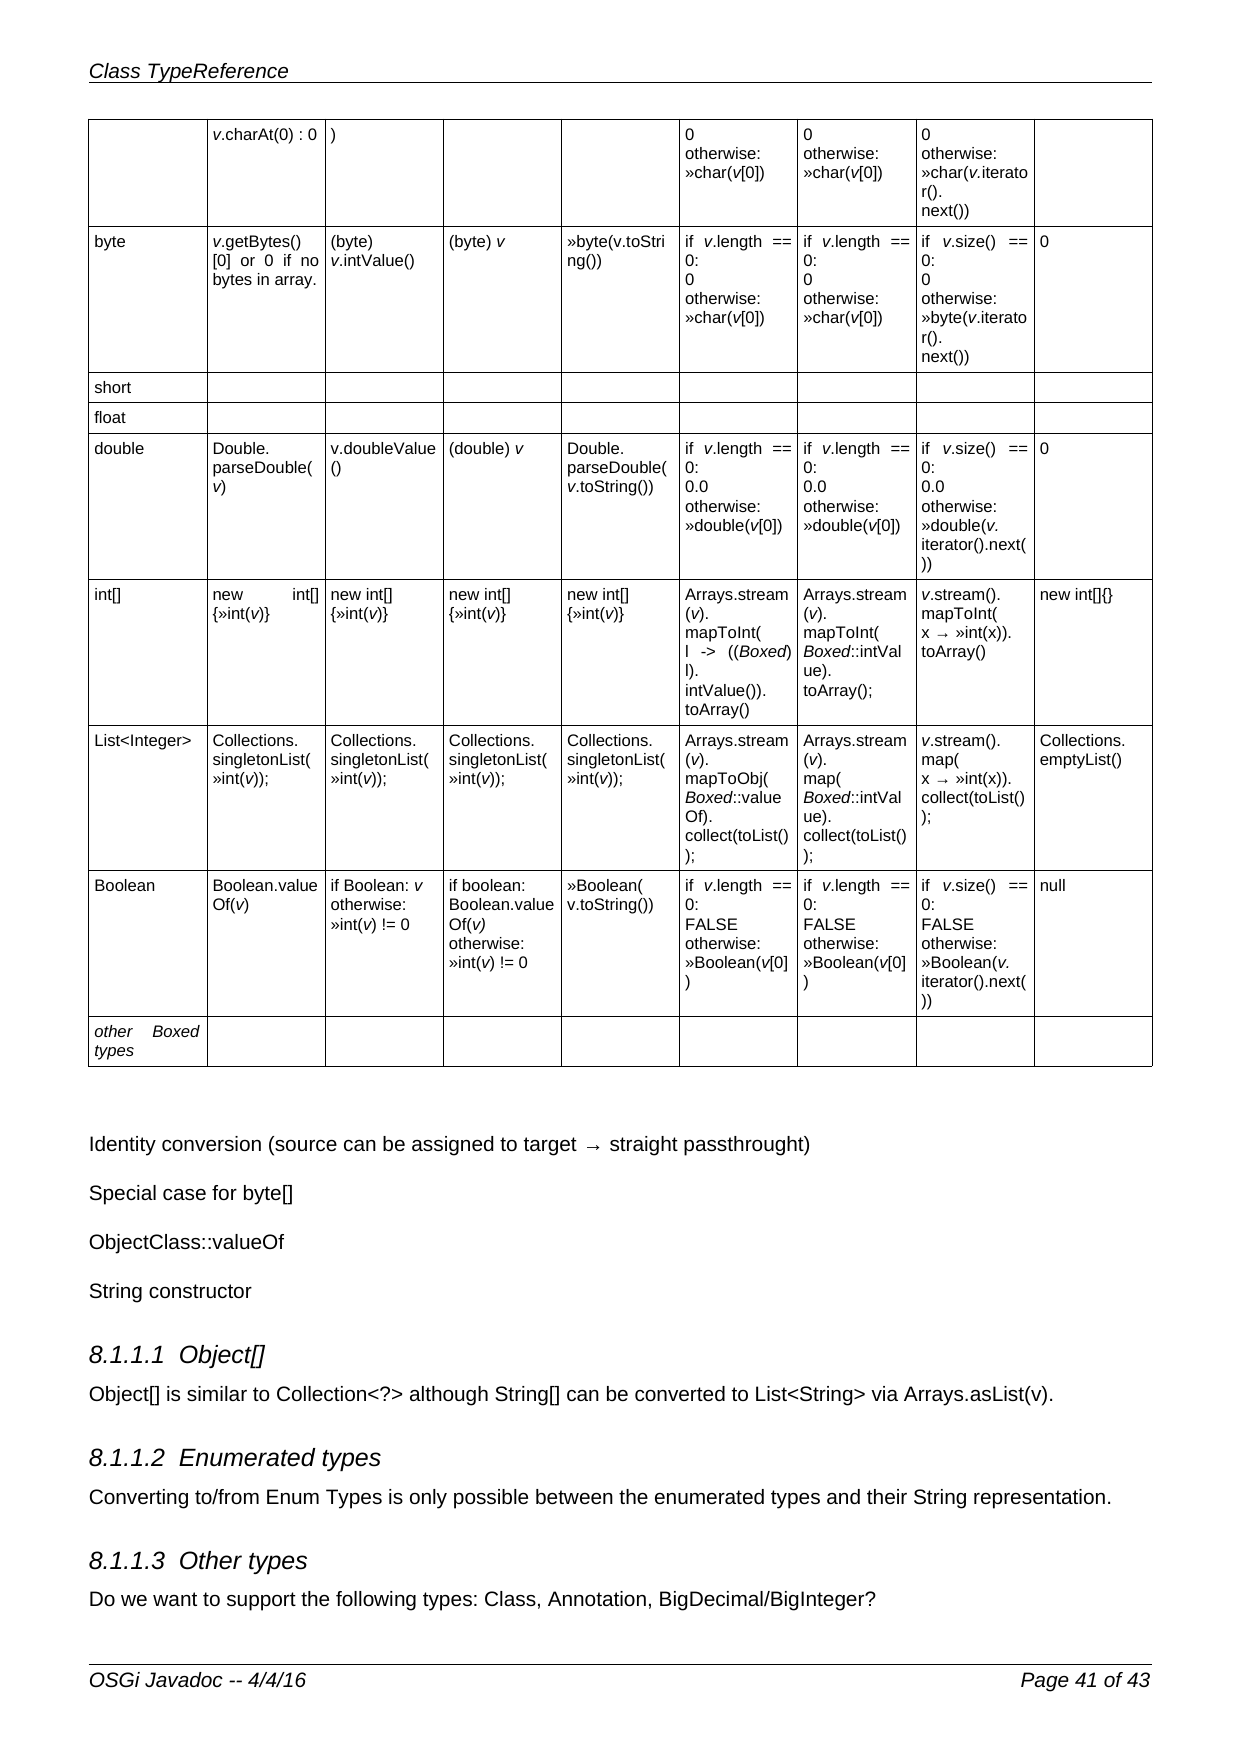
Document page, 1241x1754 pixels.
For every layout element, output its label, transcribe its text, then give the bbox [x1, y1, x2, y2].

table_cell if Boolean: v otherwise: »int(v) != 0 [326, 871, 443, 1016]
table_cell [326, 403, 443, 433]
text Identity conversion (source can be assigned to target → straight passthrought) [88, 1132, 1152, 1156]
table_cell new int[]{} [1035, 580, 1152, 724]
table_cell [562, 403, 679, 433]
table_cell new int[] {»int(v)} [208, 580, 325, 724]
table_cell if v.length == 0: FALSE otherwise: »Boolean(v[0]) [680, 871, 797, 1016]
text Converting to/from Enum Types is only possible between the enumerated types and their String representation. [88, 1484, 1152, 1508]
table_cell [798, 403, 916, 433]
text Special case for byte[] [88, 1181, 1152, 1205]
table_cell new int[] {»int(v)} [326, 580, 443, 724]
table_cell if v.size() == 0: 0 otherwise: »byte(v.iterator(). next()) [917, 227, 1034, 372]
table_cell (double) v [444, 434, 561, 579]
subtitle Object[] [88, 1341, 1152, 1369]
table_cell Collections. emptyList() [1035, 726, 1152, 870]
table_cell [1035, 120, 1152, 226]
table_cell List<Integer> [89, 726, 207, 870]
table_cell »Boolean( v.toString()) [562, 871, 679, 1016]
table_cell null [1035, 871, 1152, 1016]
table_cell if v.size() == 0: FALSE otherwise: »Boolean(v. iterator().next()) [917, 871, 1034, 1016]
table_cell Double. parseDouble(v) [208, 434, 325, 579]
table_cell [680, 373, 797, 402]
table_cell v.stream(). mapToInt( x → »int(x)). toArray() [917, 580, 1034, 724]
table_cell if v.length == 0: 0.0 otherwise: »double(v[0]) [798, 434, 916, 579]
table_cell 0 otherwise: »char(v.iterator(). next()) [917, 120, 1034, 226]
subtitle Other types [88, 1546, 1152, 1575]
table_cell v.charAt(0) : 0 [208, 120, 325, 226]
table_cell [917, 1017, 1034, 1066]
table_cell [680, 403, 797, 433]
table_cell short [89, 373, 207, 402]
table_cell Arrays.stream(v). mapToInt( Boxed::intValue). toArray(); [798, 580, 916, 724]
table_cell if boolean: Boolean.valueOf(v) otherwise: »int(v) != 0 [444, 871, 561, 1016]
table_cell [444, 403, 561, 433]
table_cell 0 otherwise: »char(v[0]) [798, 120, 916, 226]
text Do we want to support the following types: Class, Annotation, BigDecimal/BigInteger? [88, 1587, 1152, 1611]
table_cell [208, 373, 325, 402]
table_cell v.stream(). map( x → »int(x)). collect(toList()); [917, 726, 1034, 870]
table_cell 0 otherwise: »char(v[0]) [680, 120, 797, 226]
table_cell Arrays.stream(v). map( Boxed::intValue). collect(toList()); [798, 726, 916, 870]
table_cell [798, 373, 916, 402]
text ObjectClass::valueOf [88, 1230, 1152, 1254]
table_cell if v.length == 0: 0.0 otherwise: »double(v[0]) [680, 434, 797, 579]
table_cell Double. parseDouble( v.toString()) [562, 434, 679, 579]
table_cell [1035, 1017, 1152, 1066]
table_cell [917, 373, 1034, 402]
table_cell double [89, 434, 207, 579]
table_cell v.getBytes()[0] or 0 if no bytes in array. [208, 227, 325, 372]
table_cell »byte(v.toString()) [562, 227, 679, 372]
table_cell Arrays.stream(v). mapToObj( Boxed::valueOf). collect(toList()); [680, 726, 797, 870]
subtitle Enumerated types [88, 1443, 1152, 1472]
table_cell Arrays.stream(v). mapToInt( l -> ((Boxed) l). intValue()). toArray() [680, 580, 797, 724]
table_cell new int[] {»int(v)} [562, 580, 679, 724]
table_cell [444, 373, 561, 402]
text String constructor [88, 1279, 1152, 1303]
table_cell Collections. singletonList( »int(v)); [562, 726, 679, 870]
table_cell other Boxed types [89, 1017, 207, 1066]
table_cell if v.size() == 0: 0.0 otherwise: »double(v. iterator().next()) [917, 434, 1034, 579]
table_cell if v.length == 0: 0 otherwise: »char(v[0]) [680, 227, 797, 372]
table_cell if v.length == 0: 0 otherwise: »char(v[0]) [798, 227, 916, 372]
text Object[] is similar to Collection<?> although String[] can be converted to List<String> via Arrays.asList(v). [88, 1382, 1152, 1406]
table_cell [562, 373, 679, 402]
table_cell [680, 1017, 797, 1066]
table_cell 0 [1035, 434, 1152, 579]
table_cell [917, 403, 1034, 433]
table_cell [208, 1017, 325, 1066]
table_cell (byte) v.intValue() [326, 227, 443, 372]
table_cell byte [89, 227, 207, 372]
table_cell [208, 403, 325, 433]
table_cell v.doubleValue() [326, 434, 443, 579]
table_cell Collections. singletonList( »int(v)); [208, 726, 325, 870]
table_cell Collections. singletonList( »int(v)); [326, 726, 443, 870]
table_cell Collections. singletonList( »int(v)); [444, 726, 561, 870]
table_cell [444, 1017, 561, 1066]
table_cell [326, 1017, 443, 1066]
table_cell [562, 1017, 679, 1066]
table_cell Boolean [89, 871, 207, 1016]
table_cell [89, 120, 207, 226]
table_cell Boolean.valueOf(v) [208, 871, 325, 1016]
table_cell [562, 120, 679, 226]
table_cell 0 [1035, 227, 1152, 372]
table_cell [1035, 373, 1152, 402]
table_cell new int[] {»int(v)} [444, 580, 561, 724]
table_cell [798, 1017, 916, 1066]
table_cell ) [326, 120, 443, 226]
table_cell [444, 120, 561, 226]
table_cell float [89, 403, 207, 433]
table_cell (byte) v [444, 227, 561, 372]
table_cell int[] [89, 580, 207, 724]
table_cell if v.length == 0: FALSE otherwise: »Boolean(v[0]) [798, 871, 916, 1016]
table_cell [1035, 403, 1152, 433]
table_cell [326, 373, 443, 402]
